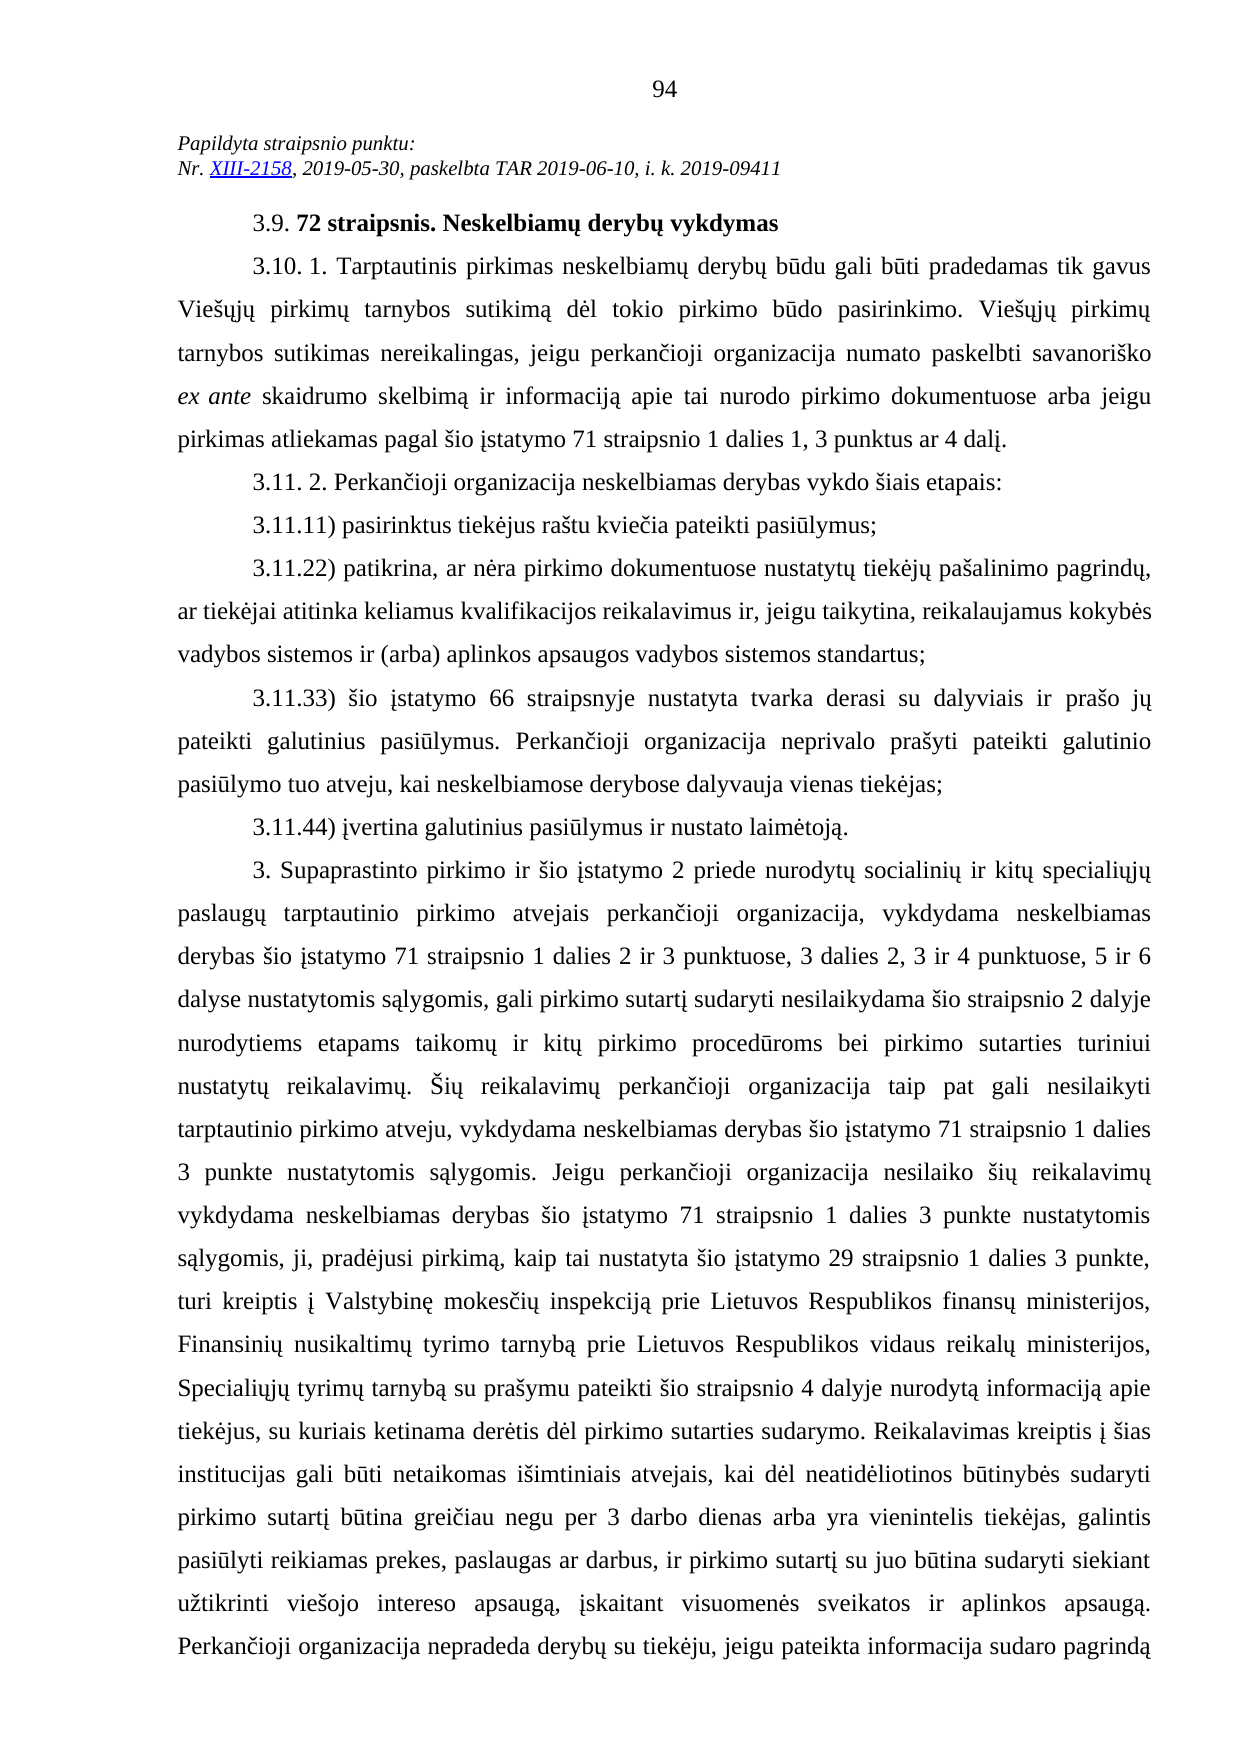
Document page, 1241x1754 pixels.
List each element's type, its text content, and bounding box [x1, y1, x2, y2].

subtitle 72 straipsnis. Neskelbiamų derybų vykdymas [177, 208, 1152, 237]
subtitle 2) patikrina, ar nėra pirkimo dokumentuose nustatytų tiekėjų pašalinimo pagrindų, ar tiekėjai atitinka keliamus kvalifikacijos reikalavimus ir, jeigu taikytina, reikalaujamus kokybės vadybos sistemos ir (arba) aplinkos apsaugos vadybos sistemos standartus; [177, 553, 1152, 668]
text Papildyta straipsnio punktu: [177, 131, 1152, 155]
subtitle 3) šio įstatymo 66 straipsnyje nustatyta tvarka derasi su dalyviais ir prašo jų pateikti galutinius pasiūlymus. Perkančioji organizacija neprivalo prašyti pateikti galutinio pasiūlymo tuo atveju, kai neskelbiamose derybose dalyvauja vienas tiekėjas; [177, 683, 1152, 798]
subtitle 1. Tarptautinis pirkimas neskelbiamų derybų būdu gali būti pradedamas tik gavus Viešųjų pirkimų tarnybos sutikimą dėl tokio pirkimo būdo pasirinkimo. Viešųjų pirkimų tarnybos sutikimas nereikalingas, jeigu perkančioji organizacija numato paskelbti savanoriško ex ante skaidrumo skelbimą ir informaciją apie tai nurodo pirkimo dokumentuose arba jeigu pirkimas atliekamas pagal šio įstatymo 71 straipsnio 1 dalies 1, 3 punktus ar 4 dalį. [177, 251, 1152, 453]
subtitle 1) pasirinktus tiekėjus raštu kviečia pateikti pasiūlymus; [177, 510, 1152, 539]
subtitle 2. Perkančioji organizacija neskelbiamas derybas vykdo šiais etapais: [177, 467, 1152, 496]
subtitle 4) įvertina galutinius pasiūlymus ir nustato laimėtoją. [177, 812, 1152, 841]
text Nr. XIII-2158, 2019-05-30, paskelbta TAR 2019-06-10, i. k. 2019-09411 [177, 155, 1152, 179]
text 3. Supaprastinto pirkimo ir šio įstatymo 2 priede nurodytų socialinių ir kitų specialiųjų paslaugų tarptautinio pirkimo atvejais perkančioji organizacija, vykdydama neskelbiamas derybas šio įstatymo 71 straipsnio 1 dalies 2 ir 3 punktuose, 3 dalies 2, 3 ir 4 punktuose, 5 ir 6 dalyse nustatytomis sąlygomis, gali pirkimo sutartį sudaryti nesilaikydama šio straipsnio 2 dalyje nurodytiems etapams taikomų ir kitų pirkimo procedūroms bei pirkimo sutarties turiniui nustatytų reikalavimų. Šių reikalavimų perkančioji organizacija taip pat gali nesilaikyti tarptautinio pirkimo atveju, vykdydama neskelbiamas derybas šio įstatymo 71 straipsnio 1 dalies 3 punkte nustatytomis sąlygomis. Jeigu perkančioji organizacija nesilaiko šių reikalavimų vykdydama neskelbiamas derybas šio įstatymo 71 straipsnio 1 dalies 3 punkte nustatytomis sąlygomis, ji, pradėjusi pirkimą, kaip tai nustatyta šio įstatymo 29 straipsnio 1 dalies 3 punkte, turi kreiptis į Valstybinę mokesčių inspekciją prie Lietuvos Respublikos finansų ministerijos, Finansinių nusikaltimų tyrimo tarnybą prie Lietuvos Respublikos vidaus reikalų ministerijos, Specialiųjų tyrimų tarnybą su prašymu pateikti šio straipsnio 4 dalyje nurodytą informaciją apie tiekėjus, su kuriais ketinama derėtis dėl pirkimo sutarties sudarymo. Reikalavimas kreiptis į šias institucijas gali būti netaikomas išimtiniais atvejais, kai dėl neatidėliotinos būtinybės sudaryti pirkimo sutartį būtina greičiau negu per 3 darbo dienas arba yra vienintelis tiekėjas, galintis pasiūlyti reikiamas prekes, paslaugas ar darbus, ir pirkimo sutartį su juo būtina sudaryti siekiant užtikrinti viešojo intereso apsaugą, įskaitant visuomenės sveikatos ir aplinkos apsaugą. Perkančioji organizacija nepradeda derybų su tiekėju, jeigu pateikta informacija sudaro pagrindą [177, 855, 1152, 1660]
